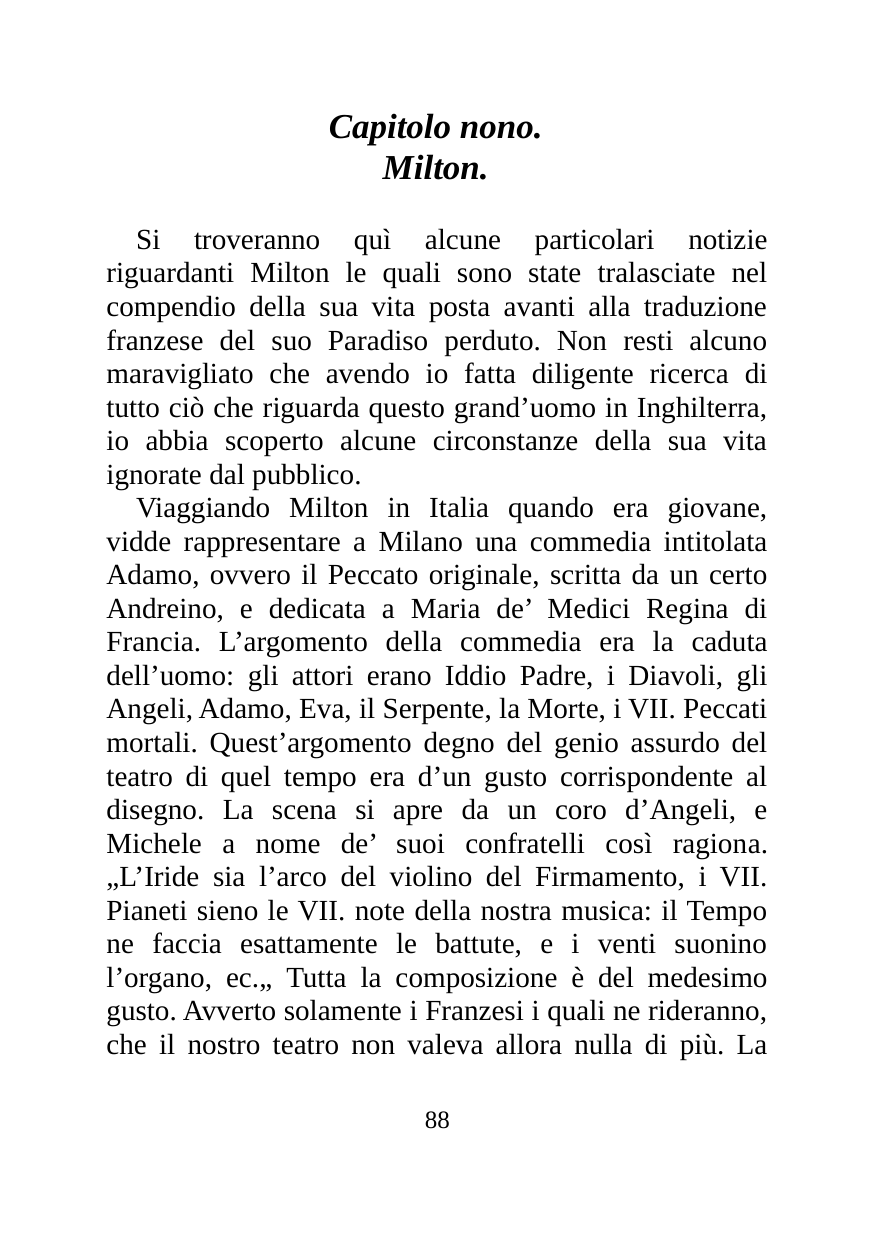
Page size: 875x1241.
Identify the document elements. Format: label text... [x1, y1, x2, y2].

text Viaggiando Milton in Italia quando era giovane, vidde rappresentare a Milano una commedia intitolata Adamo, ovvero il Peccato originale, scritta da un certo Andreino, e dedicata a Maria de’ Medici Regina di Francia. L’argomento della commedia era la caduta dell’uomo: gli attori erano Iddio Padre, i Diavoli, gli Angeli, Adamo, Eva, il Serpente, la Morte, i VII. Peccati mortali. Quest’argomento degno del genio assurdo del teatro di quel tempo era d’un gusto corrispondente al disegno. La scena si apre da un coro d’Angeli, e Michele a nome de’ suoi confratelli così ragiona. „L’Iride sia l’arco del violino del Firmamento, i VII. Pianeti sieno le VII. note della nostra musica: il Tempo ne faccia esattamente le battute, e i venti suonino l’organo, ec.„ Tutta la composizione è del medesimo gusto. Avverto solamente i Franzesi i quali ne rideranno, che il nostro teatro non valeva allora nulla di più. La [106, 490, 768, 1061]
subtitle Capitolo nono. Milton. [106, 106, 768, 187]
text Si troveranno quì alcune particolari notizie riguardanti Milton le quali sono state tralasciate nel compendio della sua vita posta avanti alla traduzione franzese del suo Paradiso perduto. Non resti alcuno maravigliato che avendo io fatta diligente ricerca di tutto ciò che riguarda questo grand’uomo in Inghilterra, io abbia scoperto alcune circonstanze della sua vita ignorate dal pubblico. [106, 222, 768, 490]
